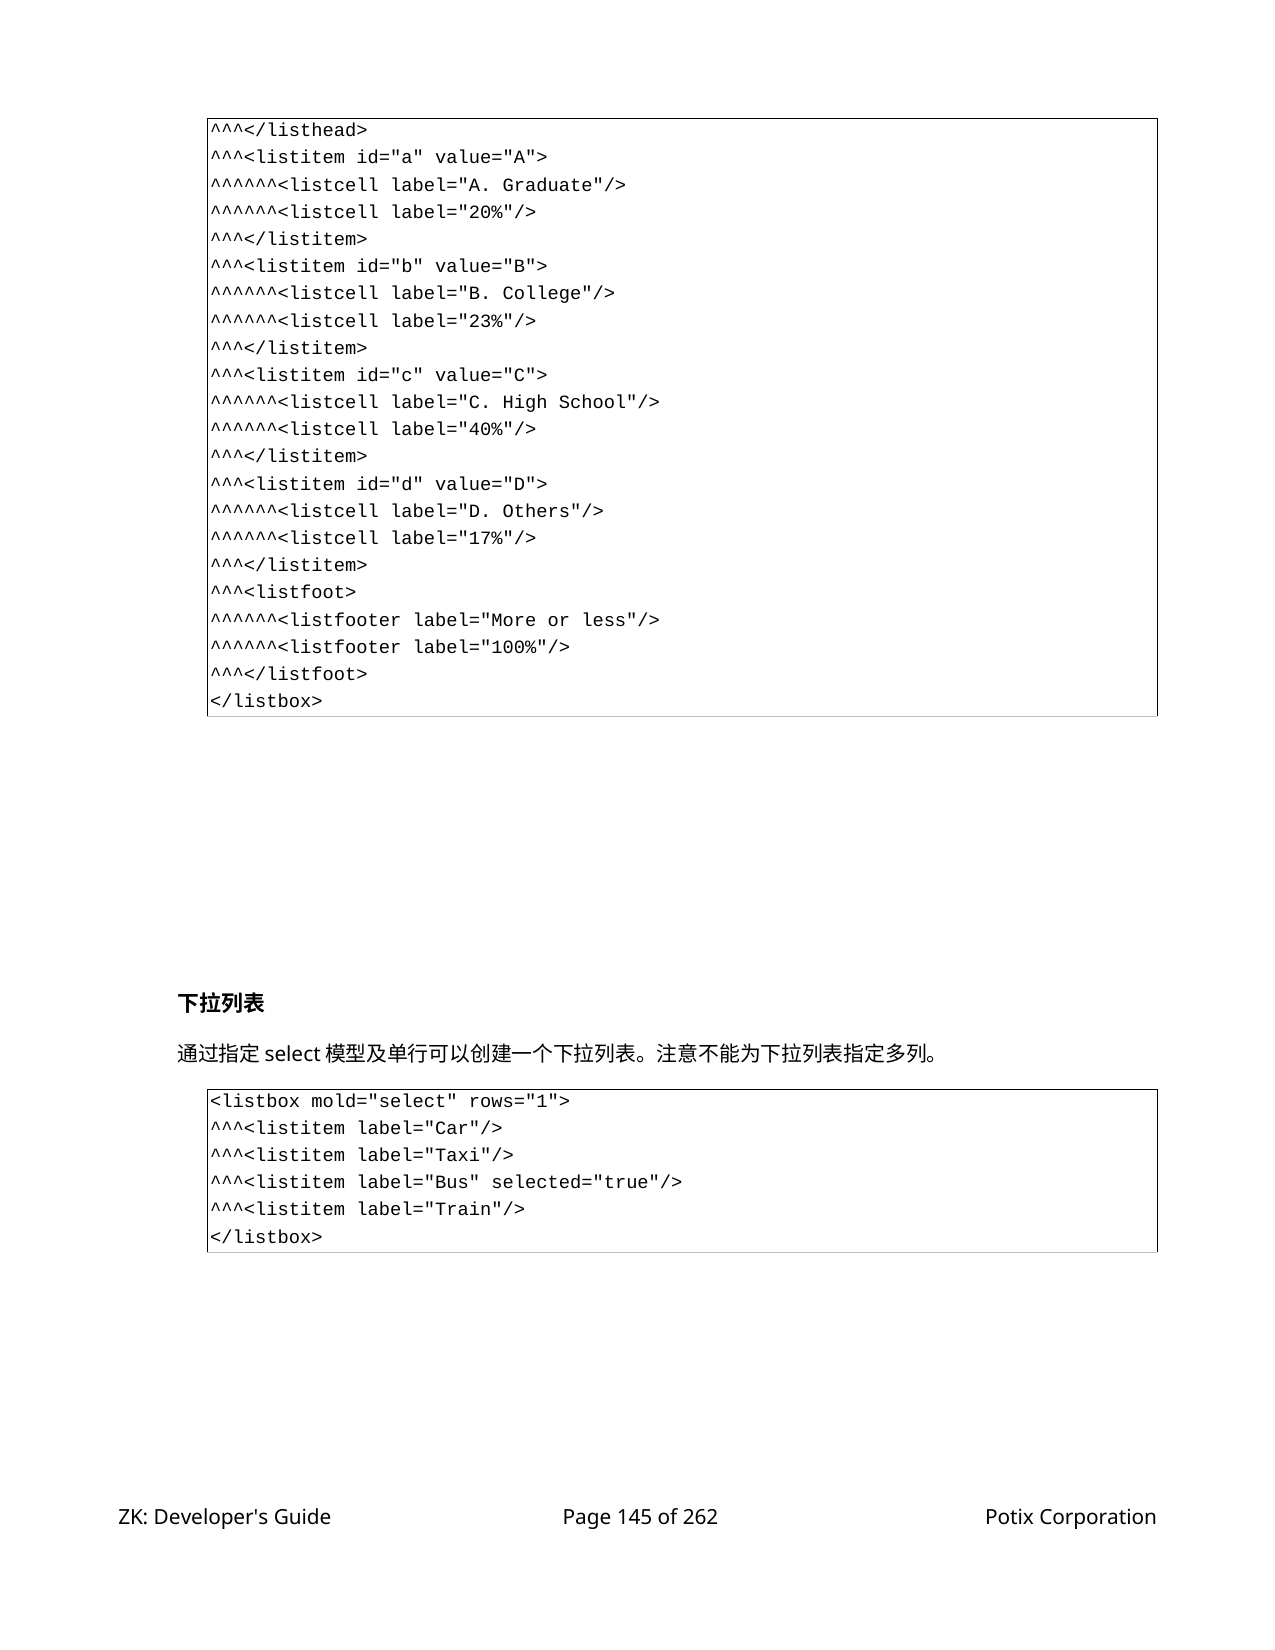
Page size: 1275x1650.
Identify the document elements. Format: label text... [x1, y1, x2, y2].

text ^^^</listitem> [208, 227, 1157, 251]
text <listbox mold="select" rows="1"> [208, 1090, 1157, 1113]
text ^^^<listitem label="Bus" selected="true"/> [208, 1170, 1157, 1194]
text ^^^^^^<listcell label="40%"/> [208, 417, 1157, 441]
text ^^^</listitem> [208, 553, 1157, 577]
text ^^^<listitem id="d" value="D"> [208, 472, 1157, 496]
text ^^^<listitem label="Car"/> [208, 1116, 1157, 1140]
subtitle 下拉列表 [177, 986, 1157, 1017]
text ^^^^^^<listcell label="D. Others"/> [208, 499, 1157, 523]
text ^^^^^^<listfooter label="100%"/> [208, 635, 1157, 659]
text </listbox> [208, 689, 1157, 716]
text ^^^^^^<listcell label="A. Graduate"/> [208, 172, 1157, 197]
text ^^^</listitem> [208, 444, 1157, 469]
text ^^^^^^<listcell label="C. High School"/> [208, 390, 1157, 414]
text ^^^^^^<listcell label="23%"/> [208, 308, 1157, 333]
text ^^^<listitem label="Taxi"/> [208, 1143, 1157, 1167]
text ^^^<listfoot> [208, 580, 1157, 604]
text </listbox> [208, 1224, 1157, 1252]
text ^^^^^^<listcell label="17%"/> [208, 526, 1157, 550]
text ^^^<listitem label="Train"/> [208, 1197, 1157, 1222]
text ^^^<listitem id="a" value="A"> [208, 145, 1157, 169]
text ^^^^^^<listcell label="20%"/> [208, 200, 1157, 224]
text ^^^</listhead> [208, 119, 1157, 142]
text ^^^^^^<listfooter label="More or less"/> [208, 607, 1157, 632]
text 通过指定select模型及单行可以创建一个下拉列表。注意不能为下拉列表指定多列。 [177, 1038, 1157, 1068]
text ^^^</listfoot> [208, 662, 1157, 686]
text ^^^<listitem id="c" value="C"> [208, 363, 1157, 387]
text ^^^<listitem id="b" value="B"> [208, 254, 1157, 278]
text ^^^</listitem> [208, 336, 1157, 360]
text ^^^^^^<listcell label="B. College"/> [208, 281, 1157, 306]
